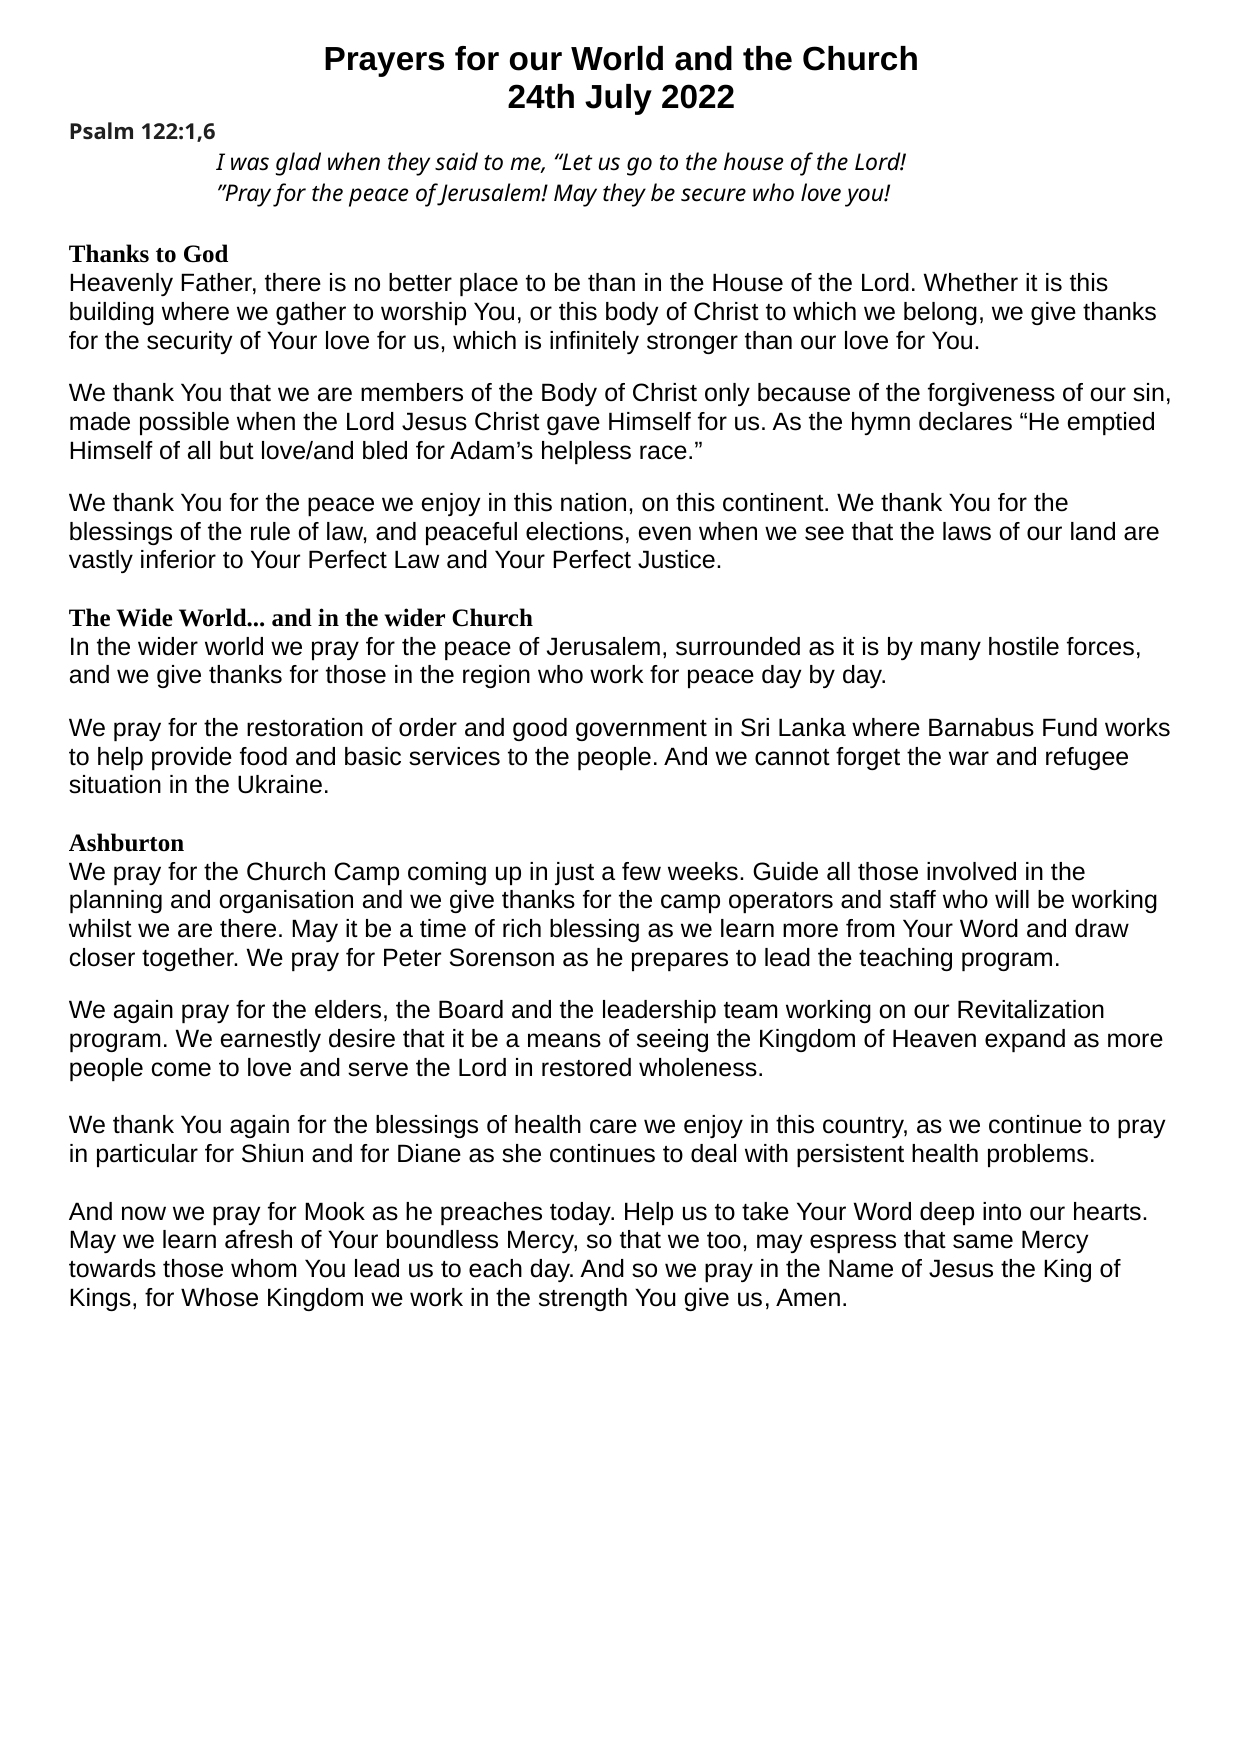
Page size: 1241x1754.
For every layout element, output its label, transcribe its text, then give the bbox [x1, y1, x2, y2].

text We thank You again for the blessings of health care we enjoy in this country, as we continue to pray in particular for Shiun and for Diane as she continues to deal with persistent health problems. [69, 1110, 1173, 1168]
text ”Pray for the peace of Jerusalem! May they be secure who love you! [216, 177, 1173, 208]
text We pray for the restoration of order and good government in Sri Lanka where Barnabus Fund works to help provide food and basic services to the people. And we cannot forget the war and refugee situation in the Ukraine. [69, 713, 1173, 799]
text I was glad when they said to me, “Let us go to the house of the Lord! [216, 146, 1173, 177]
text Psalm 122:1,6 [69, 116, 1173, 146]
text We again pray for the elders, the Board and the leadership team working on our Revitalization program. We earnestly desire that it be a means of seeing the Kingdom of Heaven expand as more people come to love and serve the Lord in restored wholeness. [69, 995, 1173, 1082]
text We thank You for the peace we enjoy in this nation, on this continent. We thank You for the blessings of the rule of law, and peaceful elections, even when we see that the laws of our land are vastly inferior to Your Perfect Law and Your Perfect Justice. [69, 488, 1173, 574]
text Thanks to God [69, 239, 1173, 268]
text In the wider world we pray for the peace of Jerusalem, surrounded as it is by many hostile forces, and we give thanks for those in the region who work for peace day by day. [69, 632, 1173, 689]
text 24th July 2022 [69, 77, 1173, 116]
text And now we pray for Mook as he preaches today. Help us to take Your Word deep into our hearts. May we learn afresh of Your boundless Mercy, so that we too, may espress that same Mercy towards those whom You lead us to each day. And so we pray in the Name of Jesus the King of Kings, for Whose Kingdom we work in the strength You give us, Amen. [69, 1197, 1173, 1312]
text We pray for the Church Camp coming up in just a few weeks. Guide all those involved in the planning and organisation and we give thanks for the camp operators and staff who will be working whilst we are there. May it be a time of rich blessing as we learn more from Your Word and draw closer together. We pray for Peter Sorenson as he prepares to lead the teaching program. [69, 857, 1173, 972]
text Ashburton [69, 828, 1173, 857]
text The Wide World... and in the wider Church [69, 603, 1173, 632]
text We thank You that we are members of the Body of Christ only because of the forgiveness of our sin, made possible when the Lord Jesus Christ gave Himself for us. As the hymn declares “He emptied Himself of all but love/and bled for Adam’s helpless race.” [69, 378, 1173, 464]
text Heavenly Father, there is no better place to be than in the House of the Lord. Whether it is this building where we gather to worship You, or this body of Christ to which we belong, we give thanks for the security of Your love for us, which is infinitely stronger than our love for You. [69, 268, 1173, 354]
text Prayers for our World and the Church [69, 39, 1173, 77]
